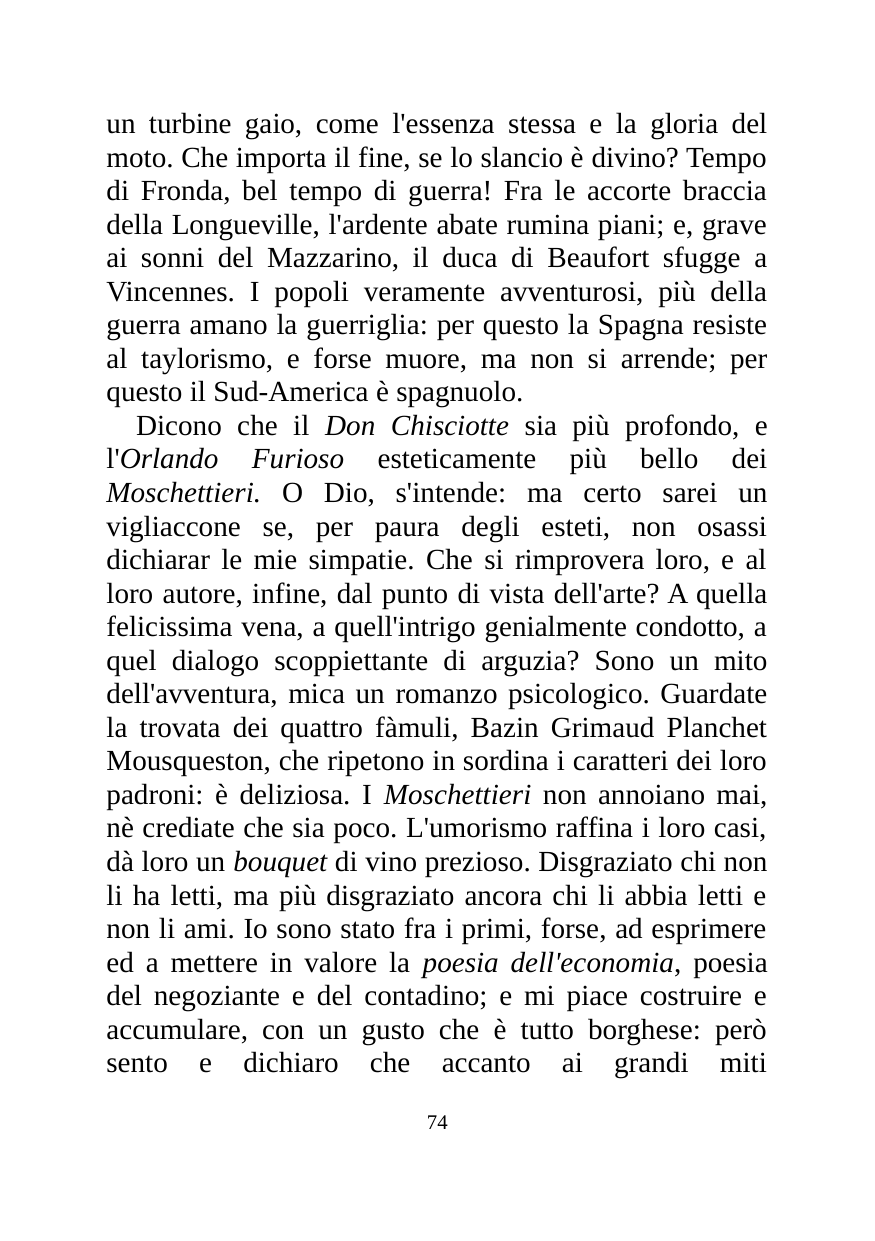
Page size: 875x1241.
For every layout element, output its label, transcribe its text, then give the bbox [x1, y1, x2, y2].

text Dicono che il Don Chisciotte sia più profondo, e l'Orlando Furioso esteticamente più bello dei Moschettieri. O Dio, s'intende: ma certo sarei un vigliaccone se, per paura degli esteti, non osassi dichiarar le mie simpatie. Che si rimprovera loro, e al loro autore, infine, dal punto di vista dell'arte? A quella felicissima vena, a quell'intrigo genialmente condotto, a quel dialogo scoppiettante di arguzia? Sono un mito dell'avventura, mica un romanzo psicologico. Guardate la trovata dei quattro fàmuli, Bazin Grimaud Planchet Mousqueston, che ripetono in sordina i caratteri dei loro padroni: è deliziosa. I Moschettieri non annoiano mai, nè crediate che sia poco. L'umorismo raffina i loro casi, dà loro un bouquet di vino prezioso. Disgraziato chi non li ha letti, ma più disgraziato ancora chi li abbia letti e non li ami. Io sono stato fra i primi, forse, ad esprimere ed a mettere in valore la poesia dell'economia, poesia del negoziante e del contadino; e mi piace costruire e accumulare, con un gusto che è tutto borghese: però sento e dichiaro che accanto ai grandi miti [106, 408, 768, 1079]
text un turbine gaio, come l'essenza stessa e la gloria del moto. Che importa il fine, se lo slancio è divino? Tempo di Fronda, bel tempo di guerra! Fra le accorte braccia della Longueville, l'ardente abate rumina piani; e, grave ai sonni del Mazzarino, il duca di Beaufort sfugge a Vincennes. I popoli veramente avventurosi, più della guerra amano la guerriglia: per questo la Spagna resiste al taylorismo, e forse muore, ma non si arrende; per questo il Sud-America è spagnuolo. [106, 106, 768, 408]
